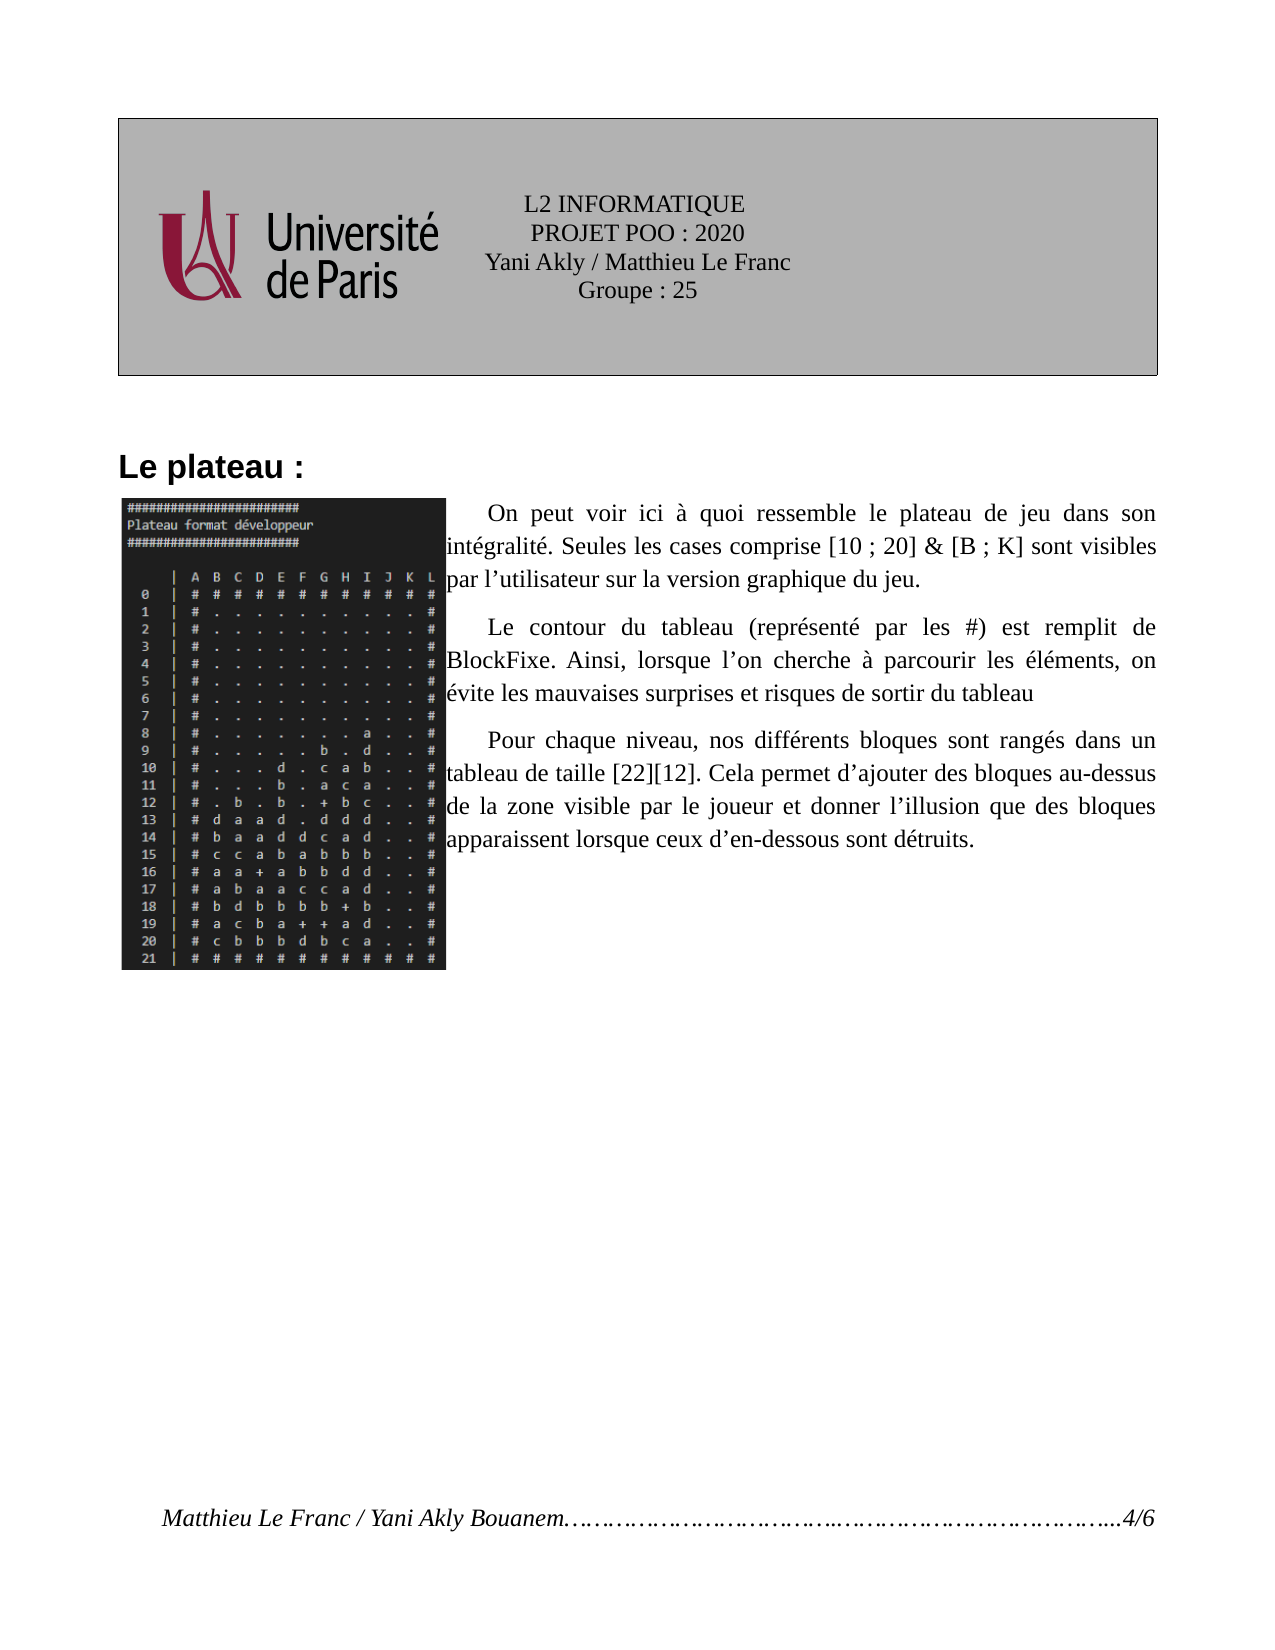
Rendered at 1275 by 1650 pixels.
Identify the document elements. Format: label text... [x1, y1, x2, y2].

subtitle Le plateau : [118, 447, 1157, 486]
picture [121, 498, 447, 970]
text Le contour du tableau (représenté par les #) est remplit de BlockFixe. Ainsi, lorsque l’on cherche à parcourir les éléments, on évite les mauvaises surprises et risques de sortir du tableau [447, 612, 1157, 707]
text On peut voir ici à quoi ressemble le plateau de jeu dans son intégralité. Seules les cases comprise [10 ; 20] & [B ; K] sont visibles par l’utilisateur sur la version graphique du jeu. [447, 498, 1157, 593]
text Pour chaque niveau, nos différents bloques sont rangés dans un tableau de taille [22][12]. Cela permet d’ajouter des bloques au-dessus de la zone visible par le joueur et donner l’illusion que des bloques apparaissent lorsque ceux d’en-dessous sont détruits. [447, 725, 1157, 853]
picture [137, 164, 462, 332]
